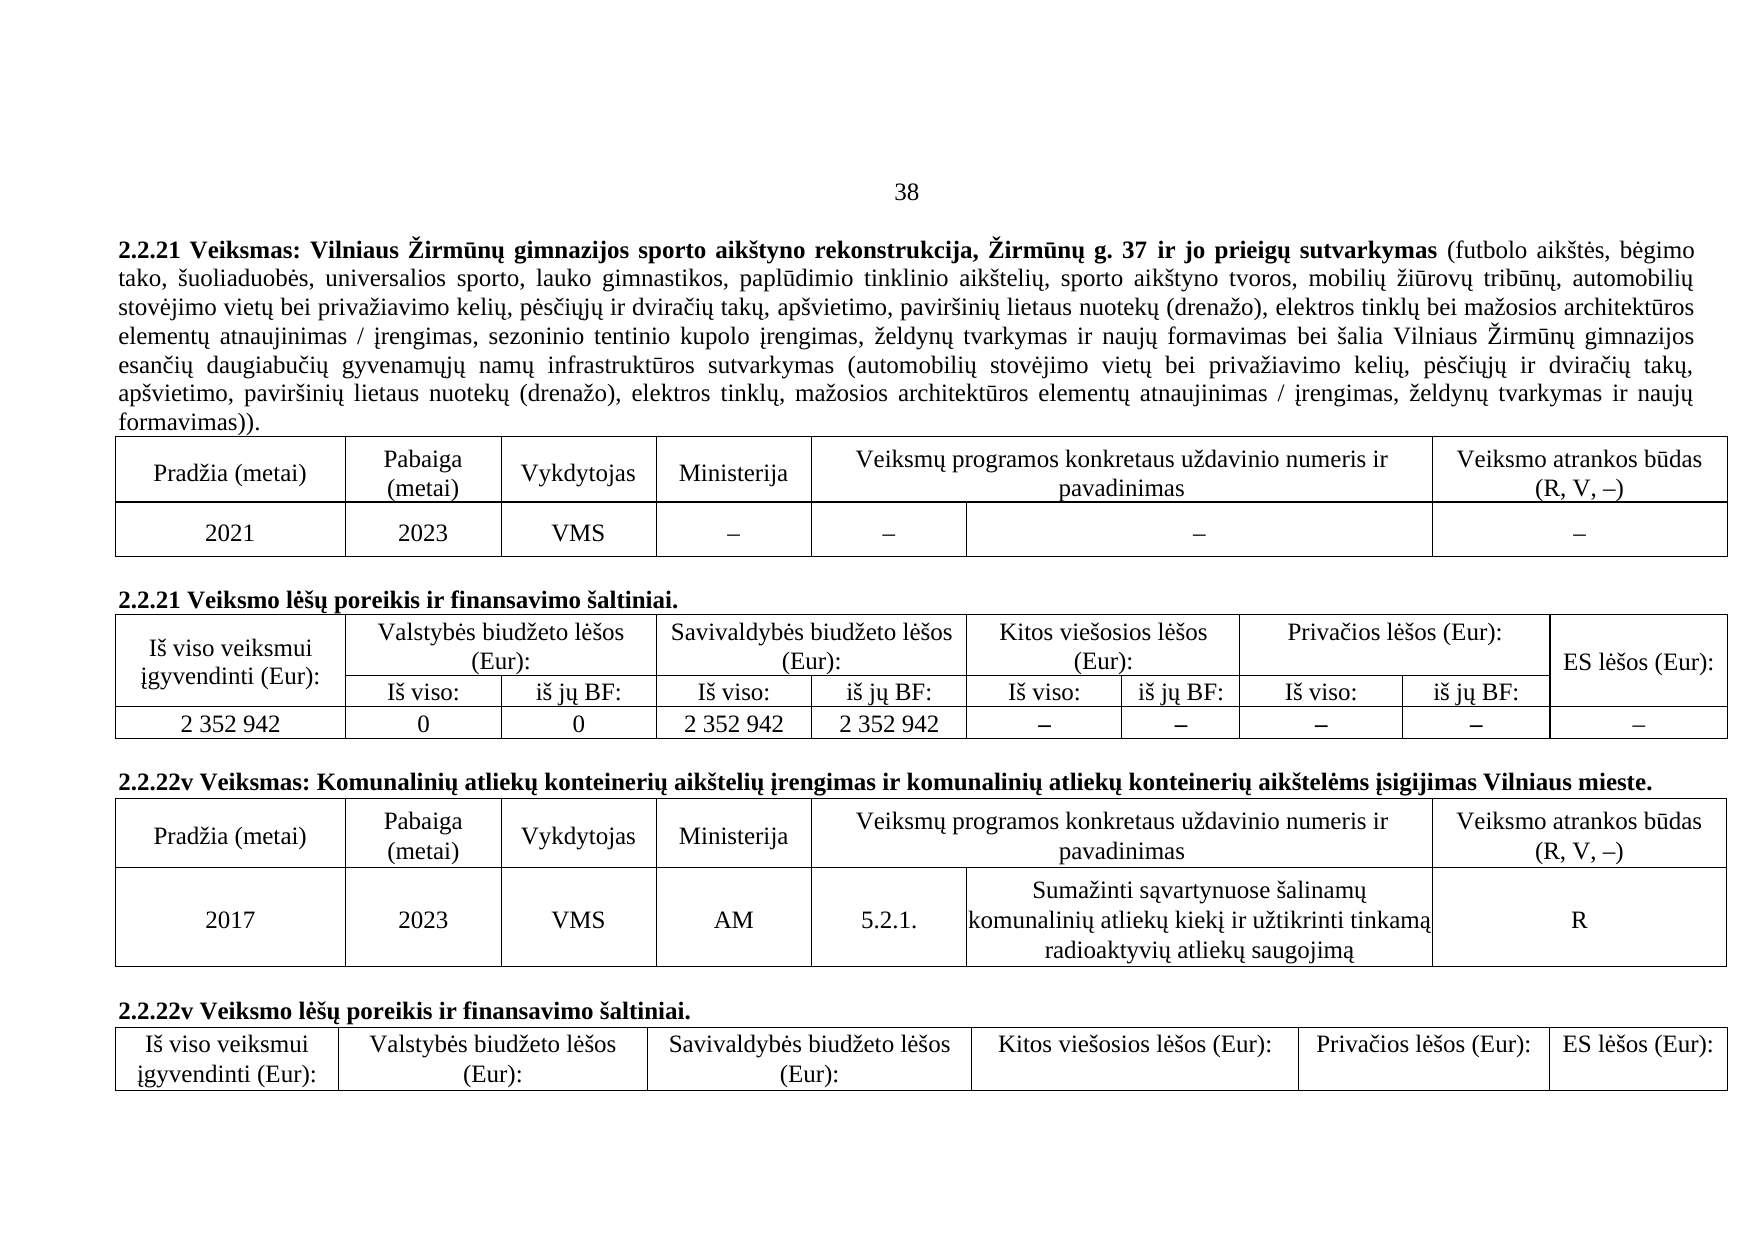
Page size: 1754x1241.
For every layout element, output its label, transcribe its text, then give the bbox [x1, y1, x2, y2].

table_cell – [967, 707, 1121, 737]
table_cell – [1240, 707, 1402, 737]
table_cell 5.2.1. [812, 868, 966, 966]
table_header Valstybės biudžeto lėšos (Eur): [339, 1028, 647, 1090]
table_cell iš jų BF: [502, 676, 656, 706]
table_header Valstybės biudžeto lėšos (Eur): [346, 615, 656, 674]
text 2.2.21 Veiksmo lėšų poreikis ir finansavimo šaltiniai. [118, 586, 1695, 614]
table_header Iš viso veiksmui įgyvendinti (Eur): [116, 1028, 338, 1090]
table_header Veiksmų programos konkretaus uždavinio numeris ir pavadinimas [812, 437, 1432, 501]
table_header Pradžia (metai) [116, 437, 345, 501]
table_header ES lėšos (Eur): [1550, 1028, 1727, 1090]
table_cell Iš viso: [967, 676, 1121, 706]
table_cell iš jų BF: [1403, 676, 1549, 706]
table_header Vykdytojas [502, 799, 656, 867]
text 2.2.22v Veiksmas: Komunalinių atliekų konteinerių aikštelių įrengimas ir komunalinių atliekų konteinerių aikštelėms įsigijimas Vilniaus mieste. [118, 767, 1695, 796]
table_cell R [1433, 868, 1726, 966]
table_cell Iš viso: [1240, 676, 1402, 706]
table_cell 2021 [116, 503, 345, 556]
table_cell – [1433, 503, 1727, 556]
table_cell – [1122, 707, 1239, 737]
table_cell 2023 [346, 868, 501, 966]
table_cell VMS [502, 868, 656, 966]
table_cell Sumažinti sąvartynuose šalinamų komunalinių atliekų kiekį ir užtikrinti tinkamą radioaktyvių atliekų saugojimą [967, 868, 1432, 966]
table_header Kitos viešosios lėšos (Eur): [967, 615, 1239, 674]
table_header Privačios lėšos (Eur): [1299, 1028, 1549, 1090]
table_cell AM [657, 868, 811, 966]
table_header Ministerija [657, 799, 811, 867]
table_cell 2017 [116, 868, 345, 966]
text 2.2.22v Veiksmo lėšų poreikis ir finansavimo šaltiniai. [118, 996, 1695, 1024]
table_header Savivaldybės biudžeto lėšos (Eur): [657, 615, 966, 674]
table_header Pabaiga (metai) [346, 437, 501, 501]
table_header Ministerija [657, 437, 811, 501]
table_header Pradžia (metai) [116, 799, 345, 867]
table_cell VMS [502, 503, 656, 556]
table_cell – [1551, 707, 1727, 737]
table_header Veiksmo atrankos būdas (R, V, –) [1433, 799, 1726, 867]
text 2.2.21 Veiksmas: Vilniaus Žirmūnų gimnazijos sporto aikštyno rekonstrukcija, Žirmūnų g. 37 ir jo prieigų sutvarkymas (futbolo aikštės, bėgimo tako, šuoliaduobės, universalios sporto, lauko gimnastikos, paplūdimio tinklinio aikštelių, sporto aikštyno tvoros, mobilių žiūrovų tribūnų, automobilių stovėjimo vietų bei privažiavimo kelių, pėsčiųjų ir dviračių takų, apšvietimo, paviršinių lietaus nuotekų (drenažo), elektros tinklų bei mažosios architektūros elementų atnaujinimas / įrengimas, sezoninio tentinio kupolo įrengimas, želdynų tvarkymas ir naujų formavimas bei šalia Vilniaus Žirmūnų gimnazijos esančių daugiabučių gyvenamųjų namų infrastruktūros sutvarkymas (automobilių stovėjimo vietų bei privažiavimo kelių, pėsčiųjų ir dviračių takų, apšvietimo, paviršinių lietaus nuotekų (drenažo), elektros tinklų, mažosios architektūros elementų atnaujinimas / įrengimas, želdynų tvarkymas ir naujų formavimas)). [118, 235, 1695, 436]
table_header Pabaiga (metai) [346, 799, 501, 867]
table_cell 0 [502, 707, 656, 737]
table_cell 2 352 942 [116, 707, 345, 737]
table_header Vykdytojas [502, 437, 656, 501]
table_cell – [1403, 707, 1549, 737]
table_cell – [657, 503, 811, 556]
table_cell Iš viso: [346, 676, 501, 706]
table_header Privačios lėšos (Eur): [1240, 615, 1549, 674]
table_cell 0 [346, 707, 501, 737]
table_header Veiksmų programos konkretaus uždavinio numeris ir pavadinimas [812, 799, 1432, 867]
table_cell iš jų BF: [1122, 676, 1239, 706]
table_cell Iš viso: [657, 676, 811, 706]
table_cell – [812, 503, 966, 556]
table_header Veiksmo atrankos būdas (R, V, –) [1433, 437, 1727, 501]
table_header Savivaldybės biudžeto lėšos (Eur): [648, 1028, 971, 1090]
table_cell 2023 [346, 503, 501, 556]
table_header ES lėšos (Eur): [1551, 615, 1727, 706]
table_cell 2 352 942 [657, 707, 811, 737]
table_cell – [967, 503, 1432, 556]
table_header Kitos viešosios lėšos (Eur): [972, 1028, 1298, 1090]
table_cell iš jų BF: [812, 676, 966, 706]
table_header Iš viso veiksmui įgyvendinti (Eur): [116, 615, 345, 706]
table_cell 2 352 942 [812, 707, 966, 737]
